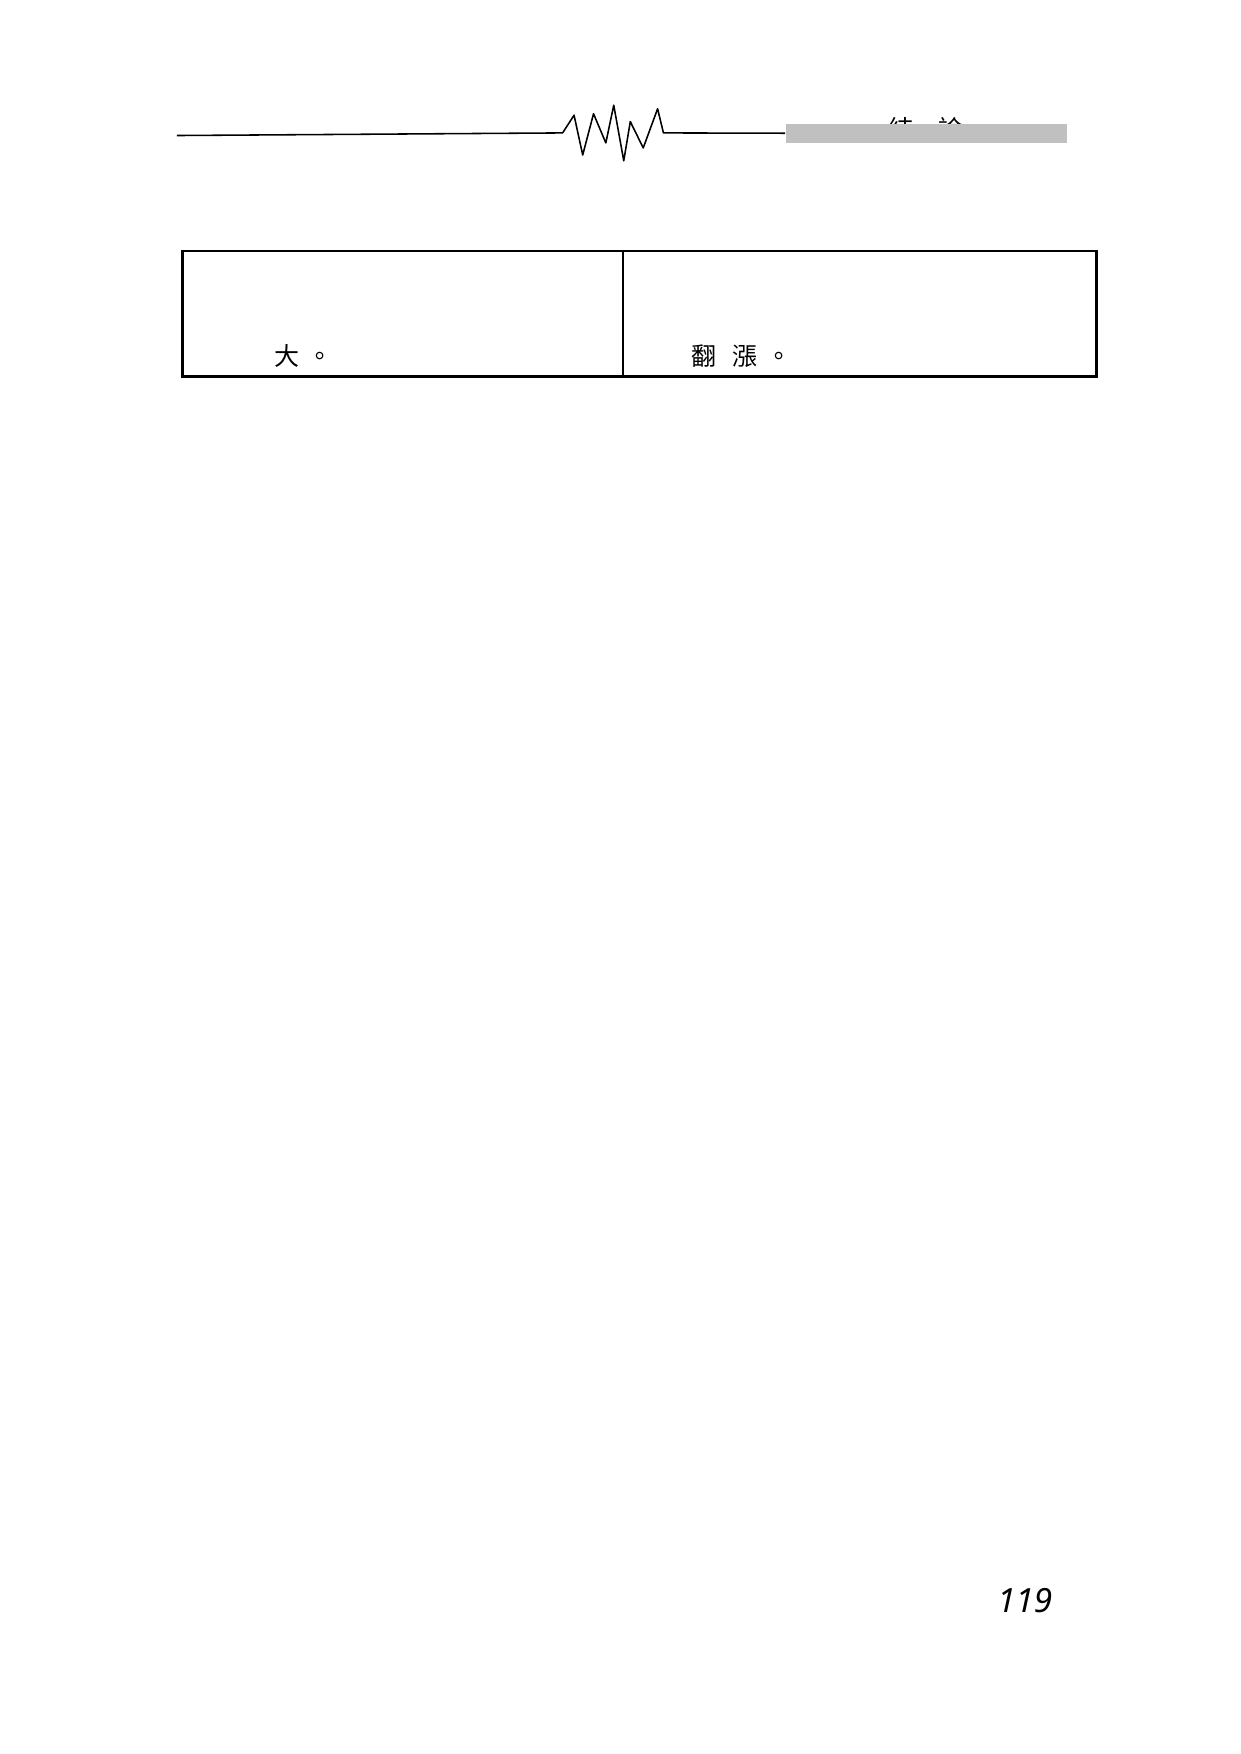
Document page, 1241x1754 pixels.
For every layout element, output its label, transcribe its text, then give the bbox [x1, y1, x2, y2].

table_cell 翻漲。 [624, 252, 1095, 375]
table_cell 大。 [184, 252, 622, 375]
